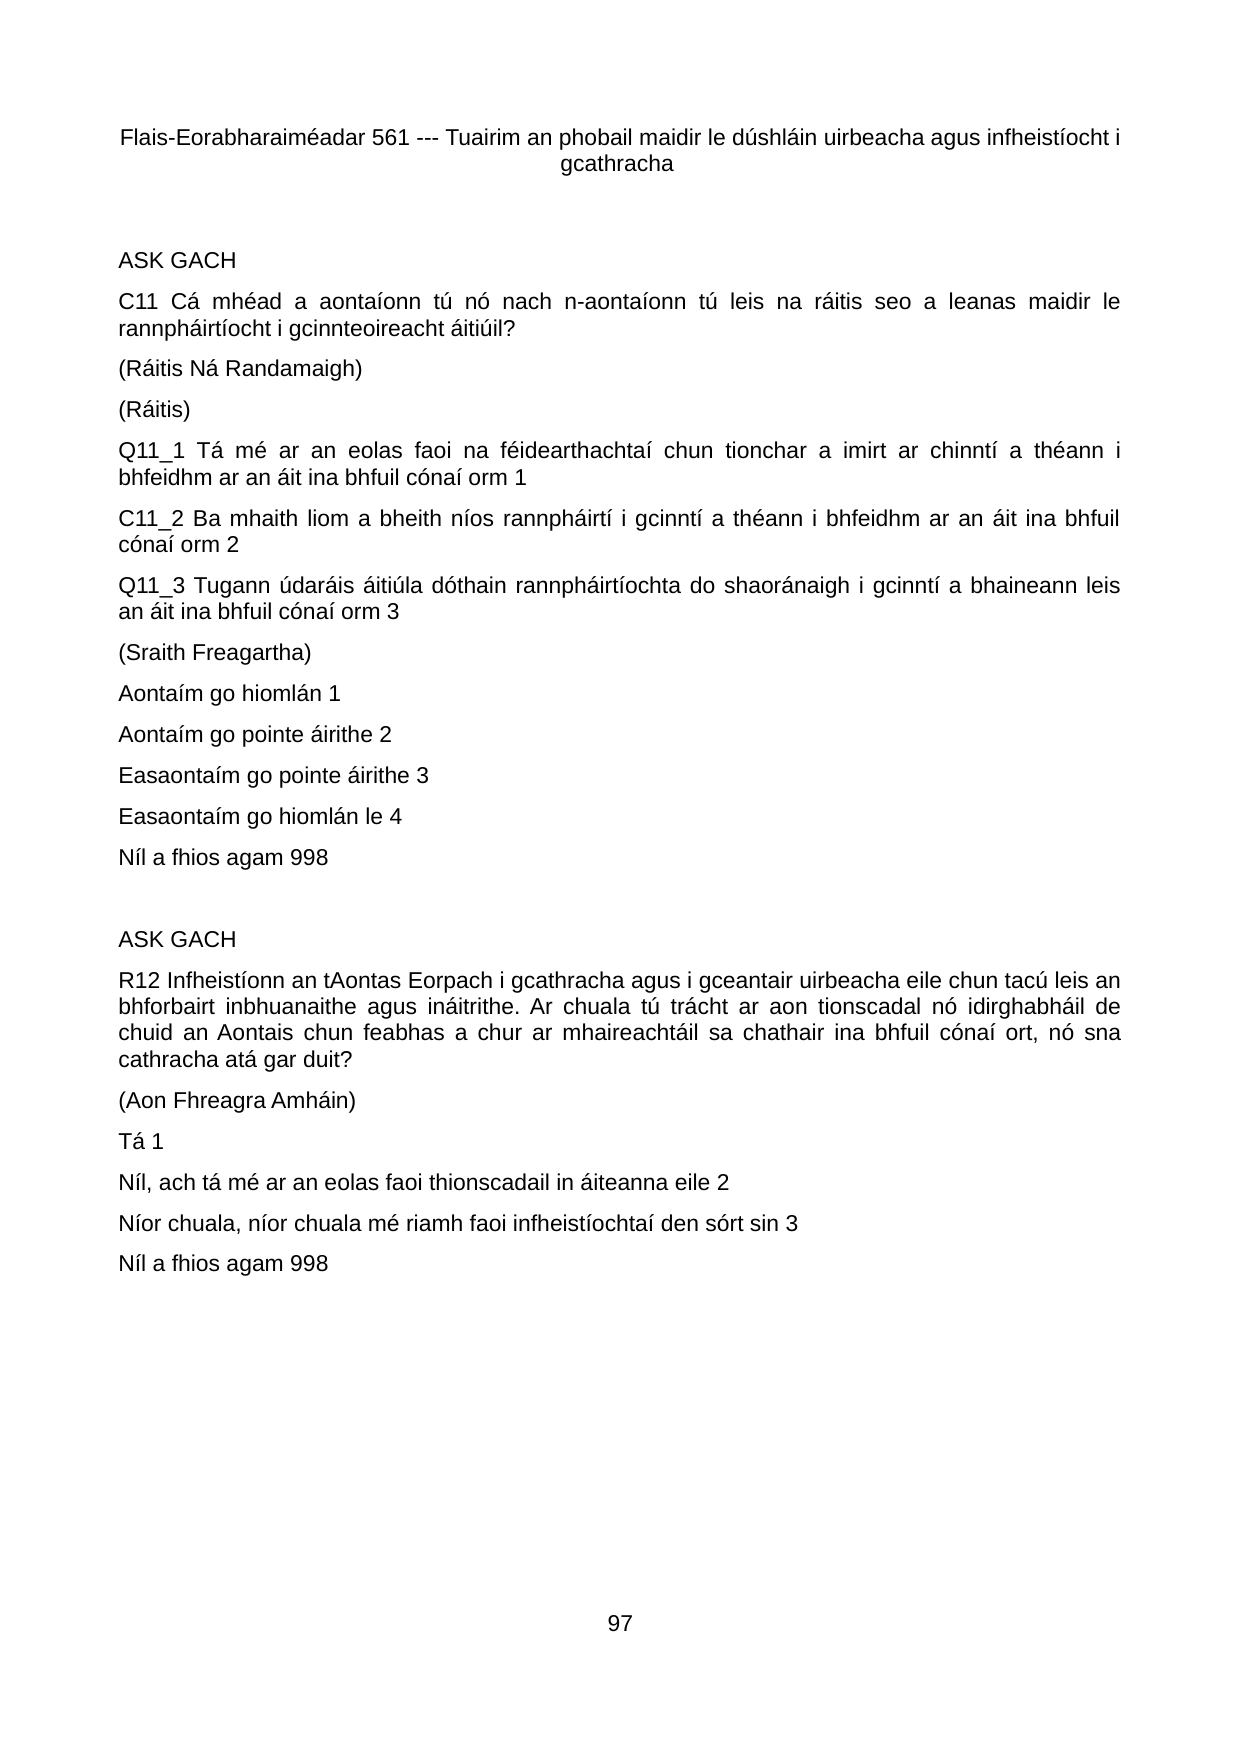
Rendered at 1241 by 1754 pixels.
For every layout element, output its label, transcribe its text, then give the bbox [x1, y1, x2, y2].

text (Ráitis) [118, 396, 1122, 423]
text Tá 1 [118, 1128, 1122, 1154]
text (Sraith Freagartha) [118, 639, 1122, 666]
text ASK GACH [118, 247, 1122, 273]
text C11_2 Ba mhaith liom a bheith níos rannpháirtí i gcinntí a théann i bhfeidhm ar an áit ina bhfuil cónaí orm 2 [118, 504, 1122, 557]
text ASK GACH [118, 926, 1122, 952]
text Níl a fhios agam 998 [118, 844, 1122, 870]
text Níor chuala, níor chuala mé riamh faoi infheistíochtaí den sórt sin 3 [118, 1209, 1122, 1236]
text Q11_3 Tugann údaráis áitiúla dóthain rannpháirtíochta do shaoránaigh i gcinntí a bhaineann leis an áit ina bhfuil cónaí orm 3 [118, 572, 1122, 624]
text Níl, ach tá mé ar an eolas faoi thionscadail in áiteanna eile 2 [118, 1168, 1122, 1195]
text (Ráitis Ná Randamaigh) [118, 355, 1122, 382]
text Easaontaím go pointe áirithe 3 [118, 762, 1122, 788]
text R12 Infheistíonn an tAontas Eorpach i gcathracha agus i gceantair uirbeacha eile chun tacú leis an bhforbairt inbhuanaithe agus ináitrithe. Ar chuala tú trácht ar aon tionscadal nó idirghabháil de chuid an Aontais chun feabhas a chur ar mhaireachtáil sa chathair ina bhfuil cónaí ort, nó sna cathracha atá gar duit? [118, 967, 1122, 1072]
text C11 Cá mhéad a aontaíonn tú nó nach n-aontaíonn tú leis na ráitis seo a leanas maidir le rannpháirtíocht i gcinnteoireacht áitiúil? [118, 288, 1122, 341]
text (Aon Fhreagra Amháin) [118, 1087, 1122, 1113]
text Aontaím go pointe áirithe 2 [118, 721, 1122, 747]
text Q11_1 Tá mé ar an eolas faoi na féidearthachtaí chun tionchar a imirt ar chinntí a théann i bhfeidhm ar an áit ina bhfuil cónaí orm 1 [118, 437, 1122, 490]
text Aontaím go hiomlán 1 [118, 680, 1122, 706]
text Níl a fhios agam 998 [118, 1250, 1122, 1277]
text Easaontaím go hiomlán le 4 [118, 803, 1122, 829]
